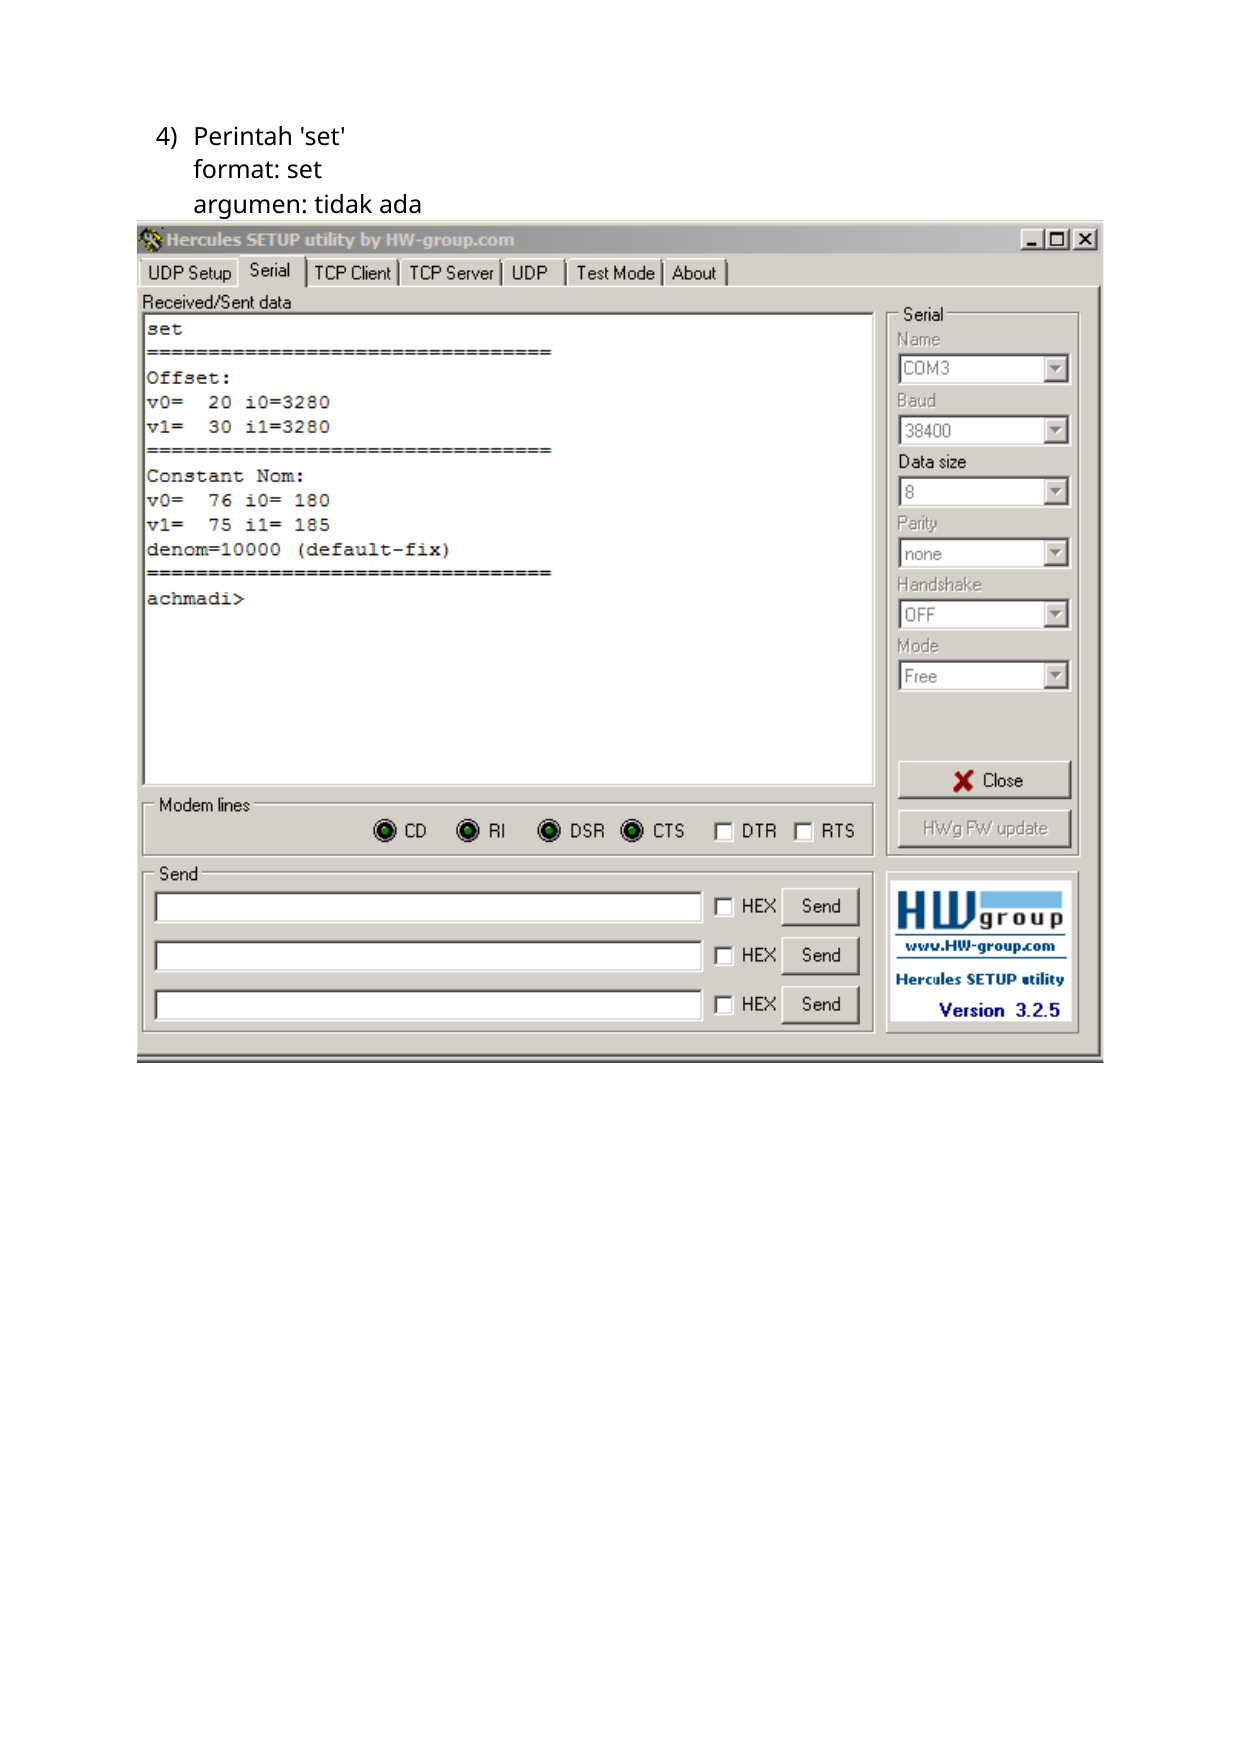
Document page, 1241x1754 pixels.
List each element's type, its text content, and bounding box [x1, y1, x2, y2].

list Perintah 'set' [156, 118, 1122, 152]
list format: set [156, 152, 1122, 186]
picture [136, 220, 1104, 1063]
list argumen: tidak ada [156, 186, 1122, 220]
